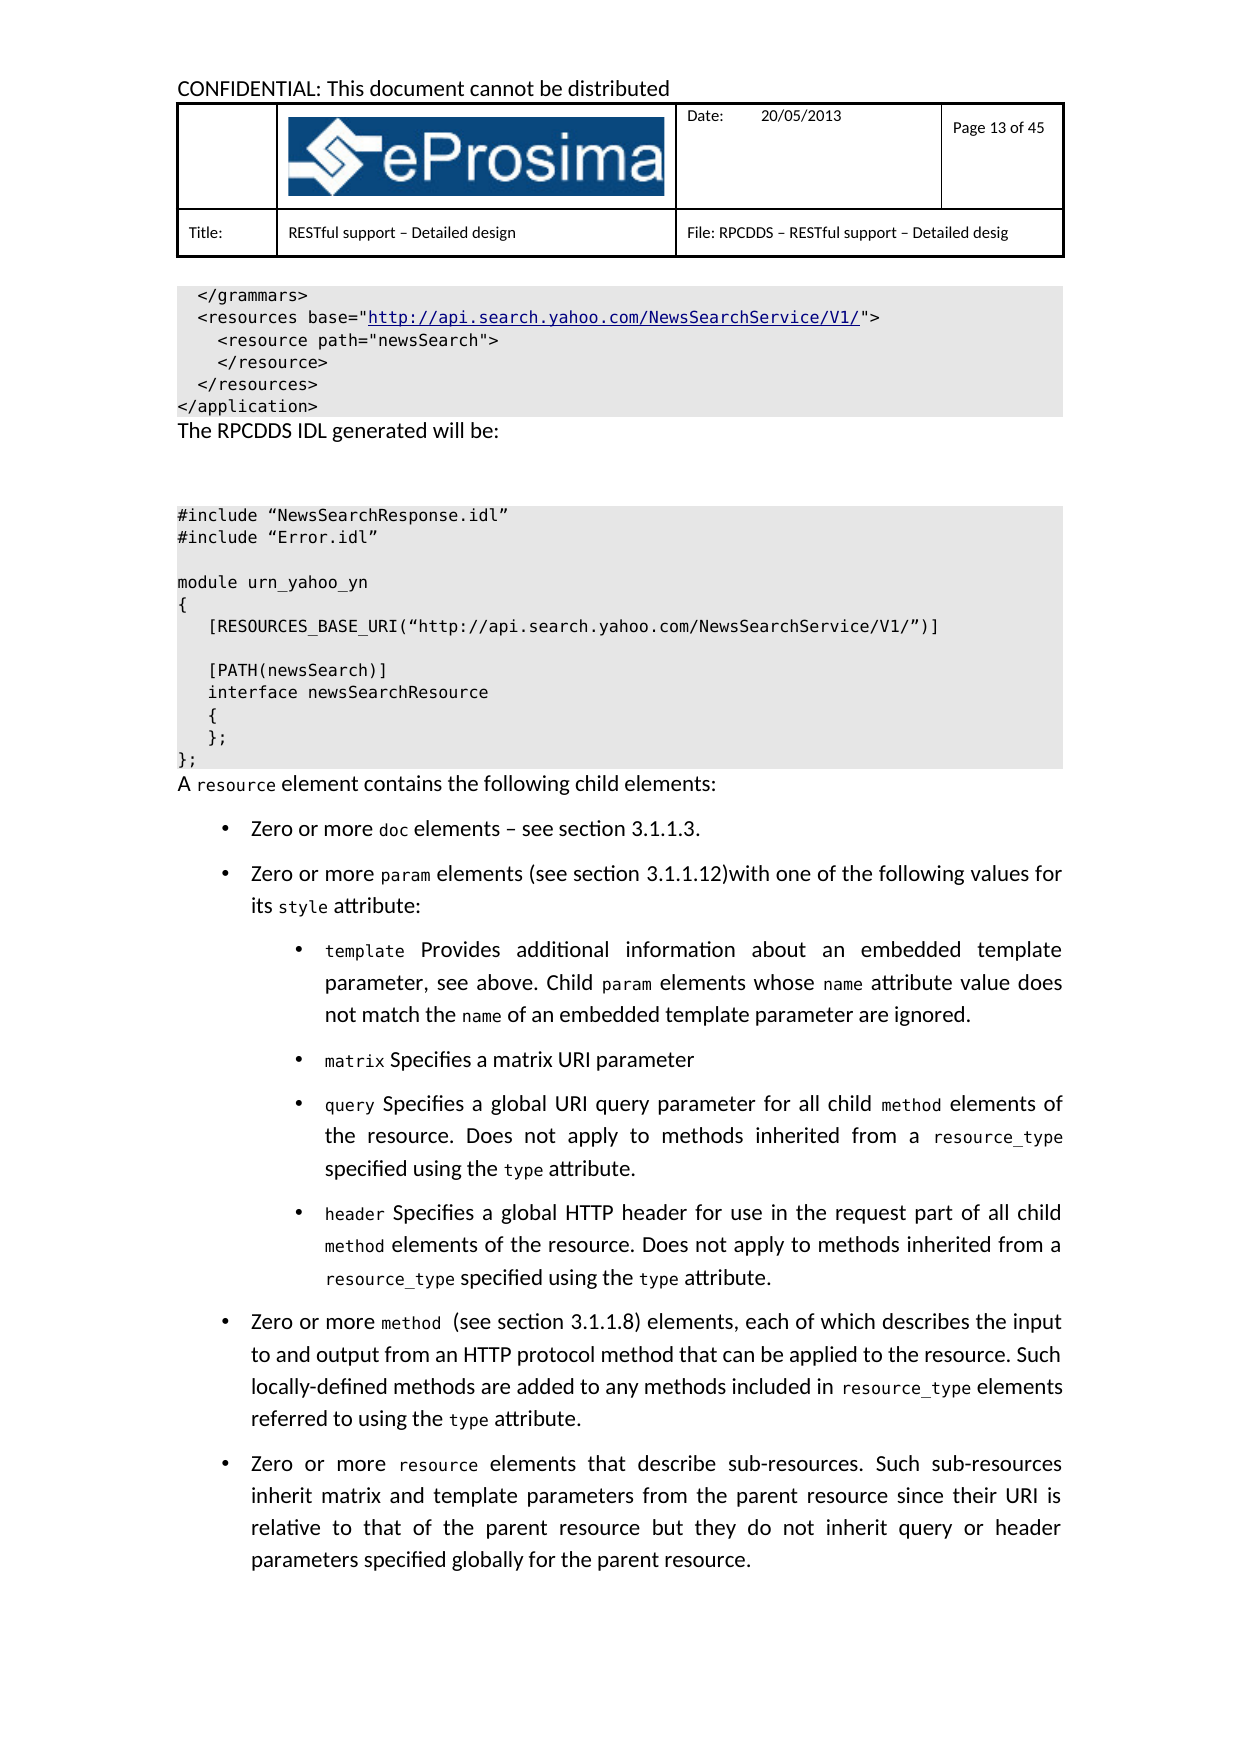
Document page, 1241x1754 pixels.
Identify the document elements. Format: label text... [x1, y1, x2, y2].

text The RPCDDS IDL generated will be: [177, 417, 1063, 444]
table_header </grammars> <resources base="http://api.search.yahoo.com/NewsSearchService/V1/"> <resource path="newsSearch"> </resource> </resources> </application> [177, 286, 1063, 417]
picture [288, 117, 665, 196]
list template Provides additional information about an embedded template parameter, see above. Child param elements whose name attribute value does not match the name of an embedded template parameter are ignored. [295, 936, 1063, 1028]
table_header #include “NewsSearchResponse.idl” #include “Error.idl” module urn_yahoo_yn { [RESOURCES_BASE_URI(“http://api.search.yahoo.com/NewsSearchService/V1/”)] [PATH(newsSearch)] interface newsSearchResource { }; }; [177, 506, 1063, 769]
list Zero or more resource elements that describe sub-resources. Such sub-resources inherit matrix and template parameters from the parent resource since their URI is relative to that of the parent resource but they do not inherit query or header parameters specified globally for the parent resource. [221, 1449, 1063, 1573]
list query Specifies a global URI query parameter for all child method elements of the resource. Does not apply to methods inherited from a resource_type specified using the type attribute. [295, 1089, 1063, 1182]
list Zero or more doc elements – see section 3.1.1.3. [221, 814, 1063, 842]
list Zero or more param elements (see section 3.1.1.12)with one of the following values for its style attribute: [221, 859, 1063, 919]
list matrix Specifies a matrix URI parameter [295, 1045, 1063, 1073]
text A resource element contains the following child elements: [177, 769, 1063, 797]
list header Specifies a global HTTP header for use in the request part of all child method elements of the resource. Does not apply to methods inherited from a resource_type specified using the type attribute. [295, 1198, 1063, 1291]
list Zero or more method (see section 3.1.1.8) elements, each of which describes the input to and output from an HTTP protocol method that can be applied to the resource. Such locally-defined methods are added to any methods included in resource_type elements referred to using the type attribute. [221, 1307, 1063, 1432]
